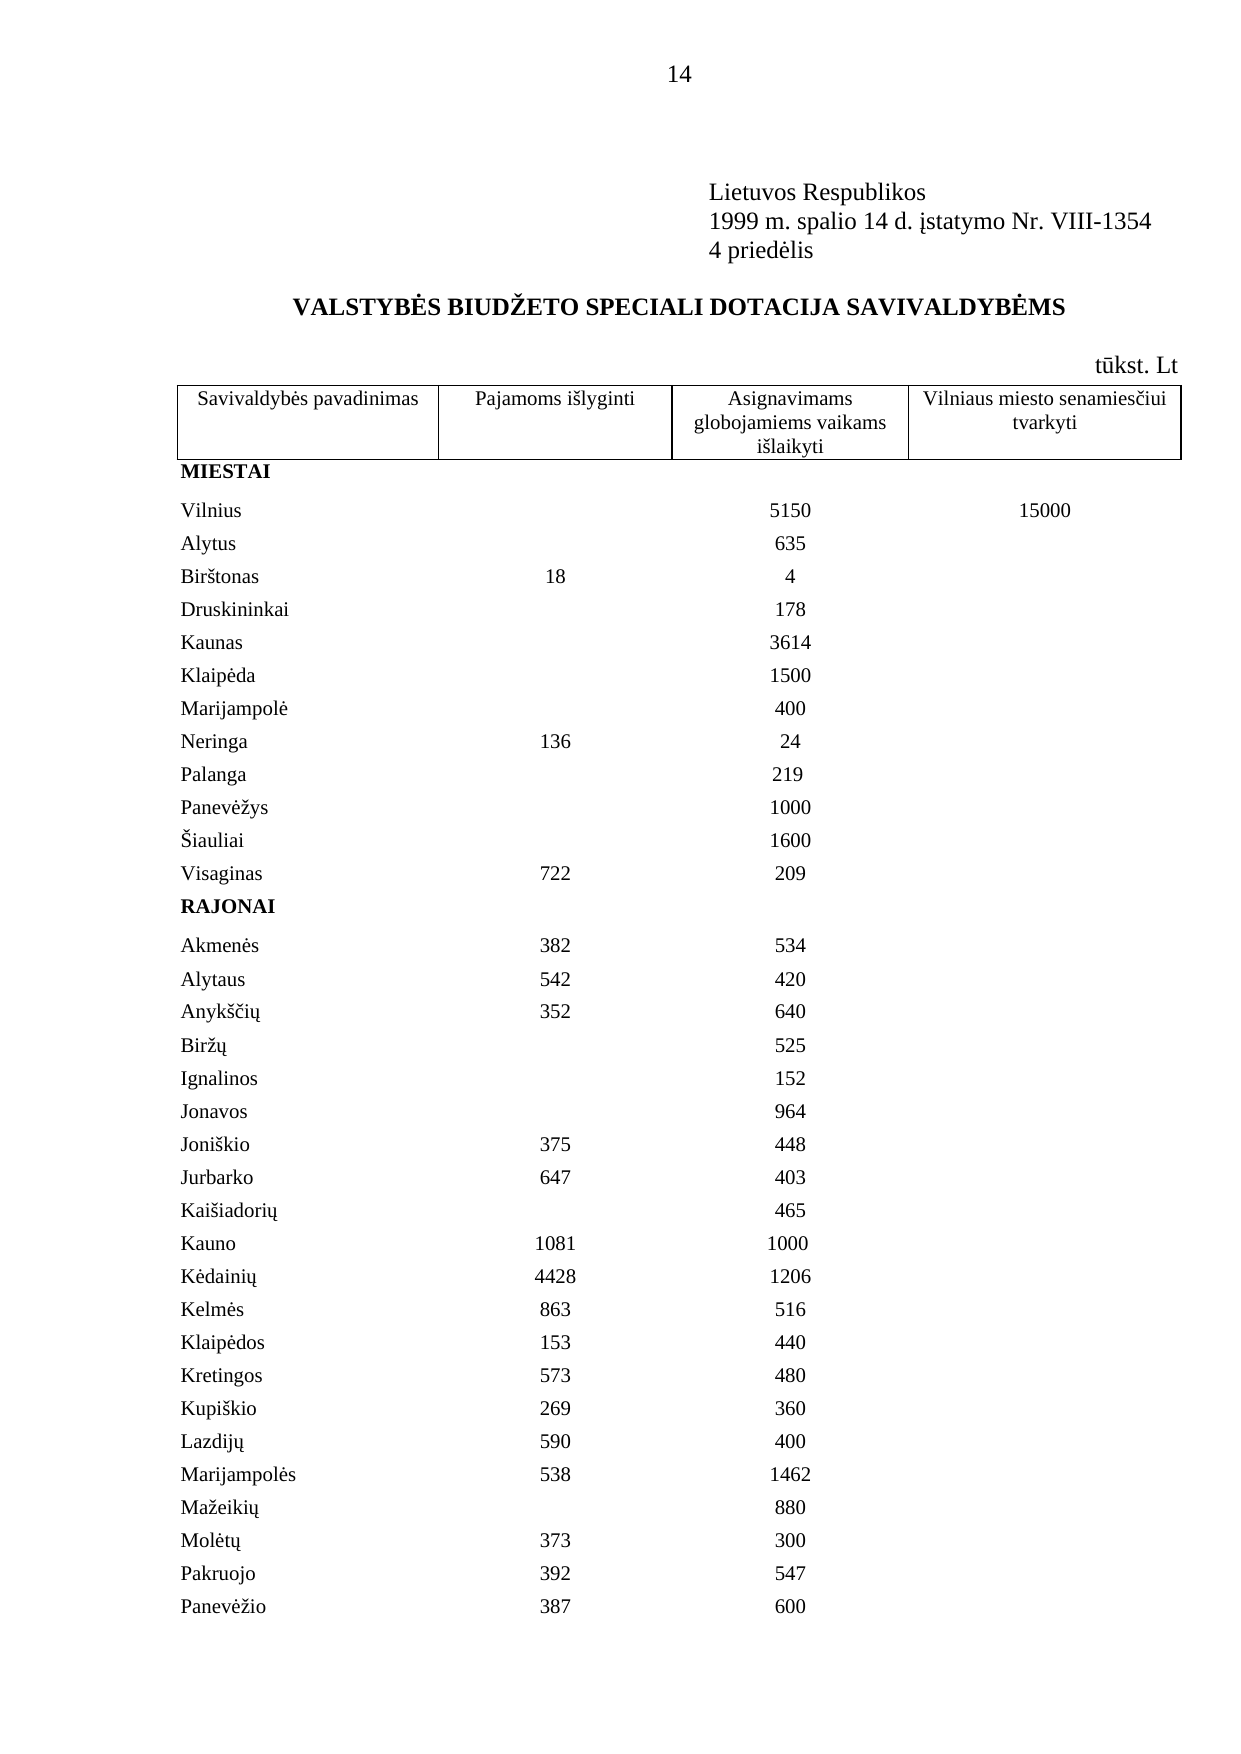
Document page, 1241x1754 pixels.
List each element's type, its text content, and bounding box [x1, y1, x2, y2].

table_cell 465 [672, 1198, 908, 1231]
table_cell Mažeikių [177, 1495, 438, 1528]
table_cell 18 [439, 564, 672, 597]
table_cell 525 [672, 1033, 908, 1066]
table_cell [439, 663, 672, 696]
table_cell [439, 696, 672, 729]
table_header [439, 350, 672, 385]
table_cell [909, 861, 1181, 894]
table_cell [439, 1066, 672, 1098]
table_cell 400 [672, 696, 908, 729]
table_cell Kaišiadorių [177, 1198, 438, 1231]
table_cell Panevėžys [177, 795, 438, 828]
table_cell 420 [672, 966, 908, 999]
table_cell 178 [672, 597, 908, 630]
table_cell [439, 630, 672, 663]
table_cell [439, 460, 672, 498]
table_cell Pajamoms išlyginti [439, 386, 671, 458]
table_cell Šiauliai [177, 828, 438, 861]
table_cell [909, 630, 1181, 663]
table_cell [909, 1132, 1181, 1164]
text VALSTYBĖS BIUDŽETO SPECIALI DOTACIJA SAVIVALDYBĖMS [177, 292, 1181, 321]
table_cell 3614 [672, 630, 908, 663]
table_cell 448 [672, 1132, 908, 1164]
table_cell 209 [672, 861, 908, 894]
table_cell 373 [439, 1528, 672, 1561]
table_cell 4428 [439, 1264, 672, 1297]
table_cell 534 [672, 934, 908, 966]
table_cell Pakruojo [177, 1561, 438, 1594]
table_cell [909, 696, 1181, 729]
table_cell 5150 [672, 498, 908, 531]
table_header [177, 350, 438, 385]
table_cell 640 [672, 1000, 908, 1032]
table_cell 547 [672, 1561, 908, 1594]
table_cell [439, 1099, 672, 1132]
table_cell 382 [439, 934, 672, 966]
table_cell 1000 [672, 1231, 908, 1264]
table_cell [909, 795, 1181, 828]
table_cell 4 [672, 564, 908, 597]
table_cell 392 [439, 1561, 672, 1594]
table_cell Lazdijų [177, 1429, 438, 1462]
table_cell Akmenės [177, 934, 438, 966]
table_cell 403 [672, 1165, 908, 1198]
table_cell 1206 [672, 1264, 908, 1297]
table_cell [909, 966, 1181, 999]
table_cell [672, 460, 908, 498]
table_cell 573 [439, 1363, 672, 1396]
table_cell Alytaus [177, 966, 438, 999]
table_header [672, 350, 908, 385]
table_cell 964 [672, 1099, 908, 1132]
table_cell 360 [672, 1396, 908, 1429]
table_cell 387 [439, 1594, 672, 1627]
table_cell 635 [672, 531, 908, 564]
table_cell [909, 1462, 1181, 1495]
table_cell [909, 762, 1181, 795]
table_cell [909, 1297, 1181, 1330]
table_cell Anykščių [177, 1000, 438, 1032]
table_cell 1500 [672, 663, 908, 696]
table_cell [909, 1000, 1181, 1032]
table_cell Klaipėda [177, 663, 438, 696]
table_cell [909, 1264, 1181, 1297]
table_cell [909, 1165, 1181, 1198]
table_cell Birštonas [177, 564, 438, 597]
table_cell Kaunas [177, 630, 438, 663]
table_cell [909, 828, 1181, 861]
table_cell Palanga [177, 762, 438, 795]
table_cell [909, 663, 1181, 696]
table_cell 375 [439, 1132, 672, 1164]
text Lietuvos Respublikos [177, 177, 1181, 206]
table_cell [439, 828, 672, 861]
table_cell Visaginas [177, 861, 438, 894]
table_cell [909, 729, 1181, 762]
table_cell 863 [439, 1297, 672, 1330]
text 1999 m. spalio 14 d. įstatymo Nr. VIII-1354 [177, 206, 1181, 235]
table_cell 647 [439, 1165, 672, 1198]
table_cell Kupiškio [177, 1396, 438, 1429]
table_cell Kelmės [177, 1297, 438, 1330]
table_cell 1000 [672, 795, 908, 828]
table_cell Kauno [177, 1231, 438, 1264]
table_cell Jurbarko [177, 1165, 438, 1198]
table_cell 590 [439, 1429, 672, 1462]
table_cell [909, 1363, 1181, 1396]
table_cell Jonavos [177, 1099, 438, 1132]
table_cell [909, 1330, 1181, 1363]
table_cell 480 [672, 1363, 908, 1396]
table_cell 24 [672, 729, 908, 762]
table_cell 153 [439, 1330, 672, 1363]
table_cell [439, 1495, 672, 1528]
table_cell MIESTAI [177, 460, 438, 498]
table_header tūkst. Lt [909, 350, 1181, 385]
table_cell 136 [439, 729, 672, 762]
table_cell [909, 1594, 1181, 1627]
table_cell [909, 1528, 1181, 1561]
table_cell 880 [672, 1495, 908, 1528]
table_cell 152 [672, 1066, 908, 1098]
table_cell [909, 1561, 1181, 1594]
table_cell Vilnius [177, 498, 438, 531]
table_cell [672, 894, 908, 933]
table_cell [909, 1231, 1181, 1264]
table_cell [909, 1033, 1181, 1066]
table_cell 300 [672, 1528, 908, 1561]
table_cell [909, 1198, 1181, 1231]
table_cell 538 [439, 1462, 672, 1495]
table_cell [909, 934, 1181, 966]
table_cell Asignavimams globojamiems vaikams išlaikyti [673, 386, 908, 458]
table_cell Druskininkai [177, 597, 438, 630]
table_cell 269 [439, 1396, 672, 1429]
table_cell [439, 795, 672, 828]
table_cell [909, 1099, 1181, 1132]
table_cell 542 [439, 966, 672, 999]
table_cell [439, 1033, 672, 1066]
table_cell [909, 894, 1181, 933]
table_cell [439, 531, 672, 564]
table_cell [439, 498, 672, 531]
table_cell 1462 [672, 1462, 908, 1495]
table_cell Kėdainių [177, 1264, 438, 1297]
table_cell [909, 1429, 1181, 1462]
table_cell [439, 762, 672, 795]
table_cell Biržų [177, 1033, 438, 1066]
table_cell [909, 531, 1181, 564]
table_cell RAJONAI [177, 894, 438, 933]
table_cell [439, 597, 672, 630]
table_cell [909, 597, 1181, 630]
table_cell Alytus [177, 531, 438, 564]
table_cell Marijampolė [177, 696, 438, 729]
table_cell Molėtų [177, 1528, 438, 1561]
table_cell Klaipėdos [177, 1330, 438, 1363]
table_cell Ignalinos [177, 1066, 438, 1098]
table_cell [909, 460, 1181, 498]
table_cell Vilniaus miesto senamiesčiui tvarkyti [909, 386, 1180, 458]
table_cell [439, 894, 672, 933]
table_cell Joniškio [177, 1132, 438, 1164]
table_cell 1081 [439, 1231, 672, 1264]
table_cell 440 [672, 1330, 908, 1363]
table_cell 1600 [672, 828, 908, 861]
table_cell [909, 1495, 1181, 1528]
table_cell 15000 [909, 498, 1181, 531]
table_cell Kretingos [177, 1363, 438, 1396]
table_cell 352 [439, 1000, 672, 1032]
table_cell 516 [672, 1297, 908, 1330]
table_cell Panevėžio [177, 1594, 438, 1627]
table_cell [439, 1198, 672, 1231]
table_cell [909, 564, 1181, 597]
table_cell [909, 1066, 1181, 1098]
table_cell Savivaldybės pavadinimas [178, 386, 438, 458]
table_cell 600 [672, 1594, 908, 1627]
table_cell 219 [672, 762, 908, 795]
table_cell Marijampolės [177, 1462, 438, 1495]
table_cell 722 [439, 861, 672, 894]
text 4 priedėlis [177, 235, 1181, 263]
table_cell 400 [672, 1429, 908, 1462]
table_cell Neringa [177, 729, 438, 762]
table_cell [909, 1396, 1181, 1429]
